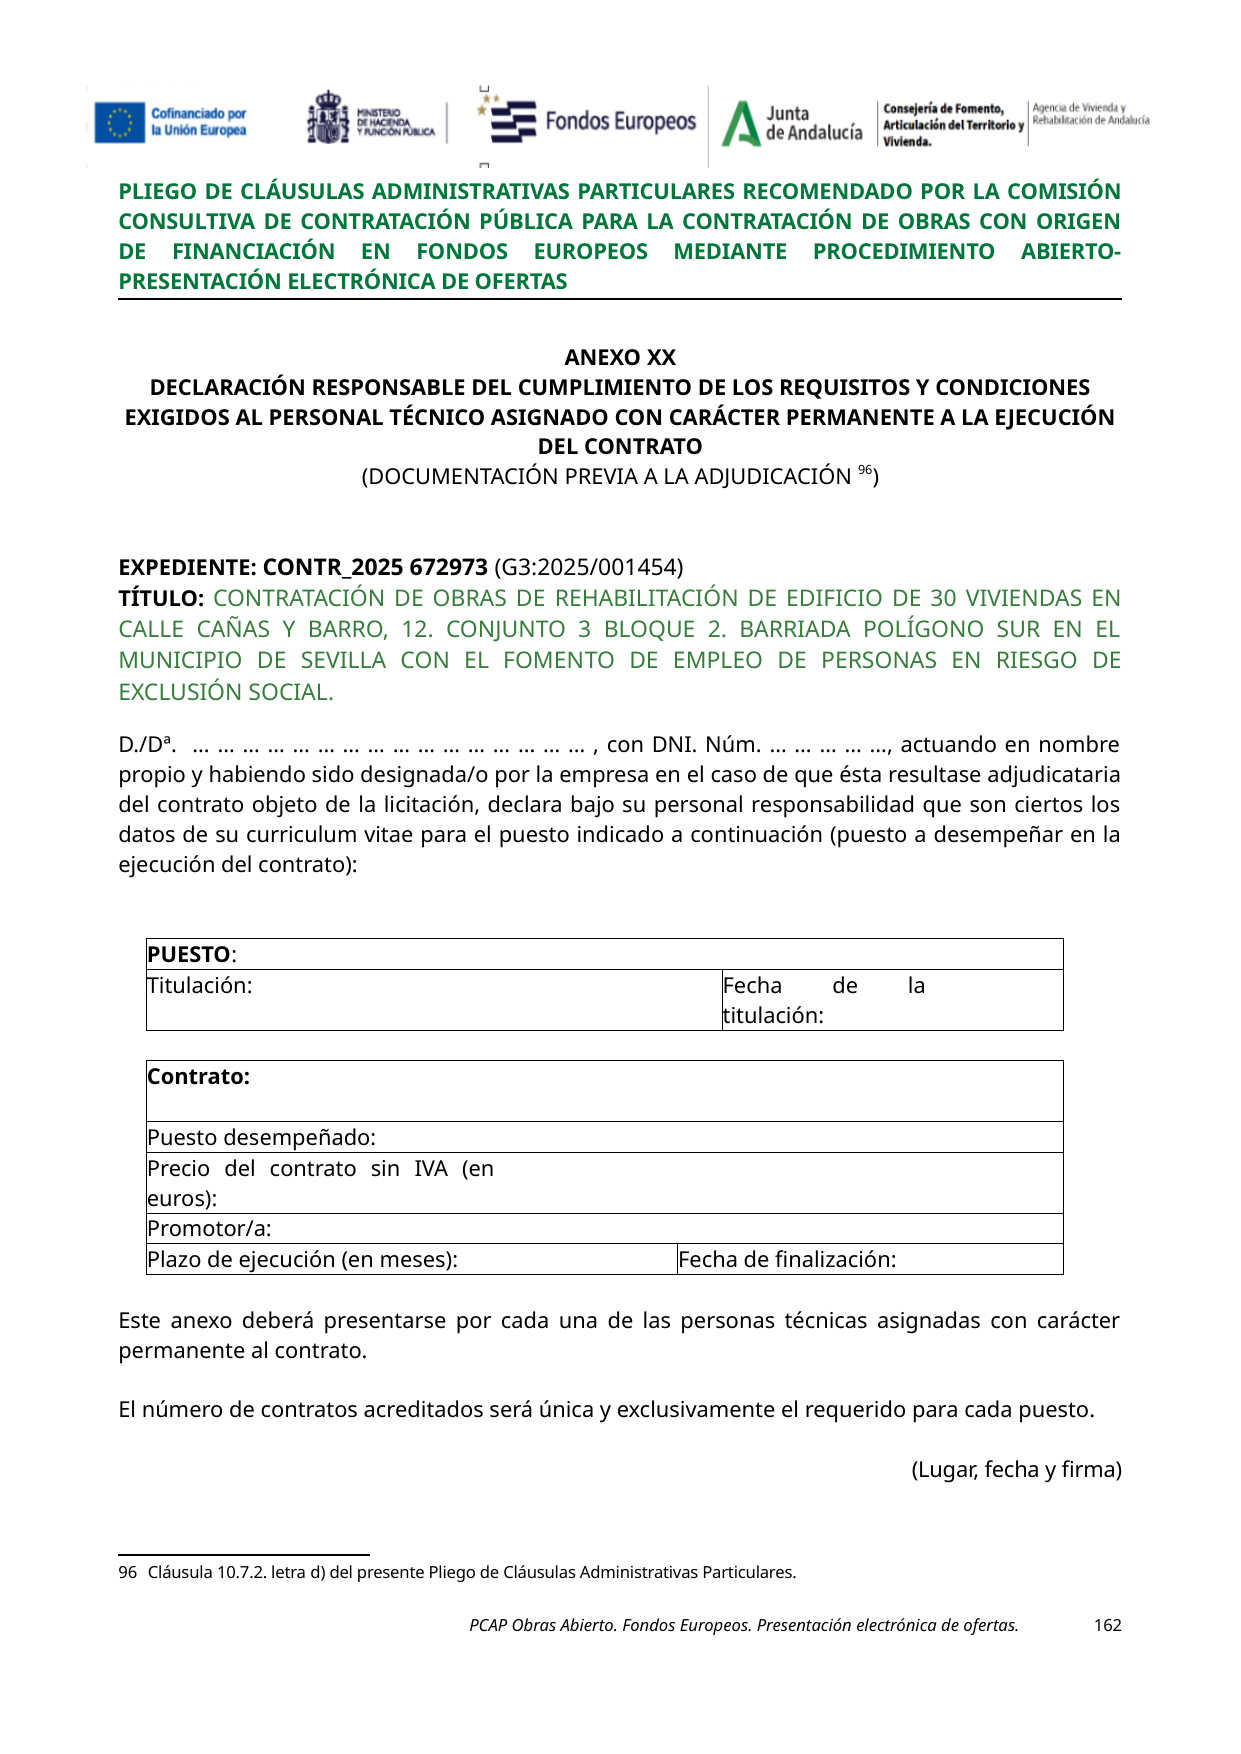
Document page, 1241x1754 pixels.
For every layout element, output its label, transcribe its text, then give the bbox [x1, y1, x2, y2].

table_cell [926, 970, 1063, 1029]
table_cell [495, 1244, 677, 1274]
table_cell Puesto desempeñado: [147, 1122, 495, 1152]
table_cell [495, 1061, 1063, 1121]
picture [86, 81, 1164, 168]
text PLIEGO DE CLÁUSULAS ADMINISTRATIVAS PARTICULARES RECOMENDADO POR LA COMISIÓN CONSULTIVA DE CONTRATACIÓN PÚBLICA PARA LA CONTRATACIÓN DE OBRAS CON ORIGEN DE FINANCIACIÓN EN FONDOS EUROPEOS MEDIANTE PROCEDIMIENTO ABIERTO- PRESENTACIÓN ELECTRÓNICA DE OFERTAS [118, 176, 1122, 298]
table_cell Precio del contrato sin IVA (en euros): [147, 1153, 495, 1212]
table_cell [495, 1153, 1063, 1212]
table_header [265, 939, 1063, 969]
table_cell [495, 1214, 1063, 1243]
text D./Dª. … … … … … … … … … … … … … … … … , con DNI. Núm. … … … … …, actuando en nombre propio y habiendo sido designada/o por la empresa en el caso de que ésta resultase adjudicataria del contrato objeto de la licitación, declara bajo su personal responsabilidad que son ciertos los datos de su curriculum vitae para el puesto indicado a continuación (puesto a desempeñar en la ejecución del contrato): [118, 729, 1122, 878]
text Cláusula 10.7.2. letra d) del presente Pliego de Cláusulas Administrativas Particulares. [118, 1561, 1122, 1584]
text EXPEDIENTE: CONTR_2025 672973 (G3:2025/001454) [118, 551, 1122, 582]
table_cell [265, 970, 722, 1029]
table_cell Fecha de la titulación: [723, 970, 926, 1029]
table_cell [926, 1244, 1063, 1274]
table_cell Contrato: [147, 1061, 495, 1121]
table_cell Plazo de ejecución (en meses): [147, 1244, 495, 1274]
table_cell [495, 1122, 1063, 1152]
table_header PUESTO: [147, 939, 264, 969]
text El número de contratos acreditados será única y exclusivamente el requerido para cada puesto. [118, 1394, 1122, 1424]
text Este anexo deberá presentarse por cada una de las personas técnicas asignadas con carácter permanente al contrato. [118, 1305, 1122, 1364]
text TÍTULO: CONTRATACIÓN DE OBRAS DE REHABILITACIÓN DE EDIFICIO DE 30 VIVIENDAS EN CALLE CAÑAS Y BARRO, 12. CONJUNTO 3 BLOQUE 2. BARRIADA POLÍGONO SUR EN EL MUNICIPIO DE SEVILLA CON EL FOMENTO DE EMPLEO DE PERSONAS EN RIESGO DE EXCLUSIÓN SOCIAL. [118, 582, 1122, 707]
text DECLARACIÓN RESPONSABLE DEL CUMPLIMIENTO DE LOS REQUISITOS Y CONDICIONES EXIGIDOS AL PERSONAL TÉCNICO ASIGNADO CON CARÁCTER PERMANENTE A LA EJECUCIÓN DEL CONTRATO [118, 372, 1122, 461]
text (DOCUMENTACIÓN PREVIA A LA ADJUDICACIÓN ) [118, 461, 1122, 491]
table_cell Promotor/a: [147, 1214, 495, 1243]
text (Lugar, fecha y firma) [118, 1454, 1122, 1486]
table_cell [147, 1031, 1064, 1060]
text ANEXO XX [118, 342, 1122, 372]
table_cell Fecha de finalización: [678, 1244, 926, 1274]
table_cell Titulación: [147, 970, 264, 1029]
